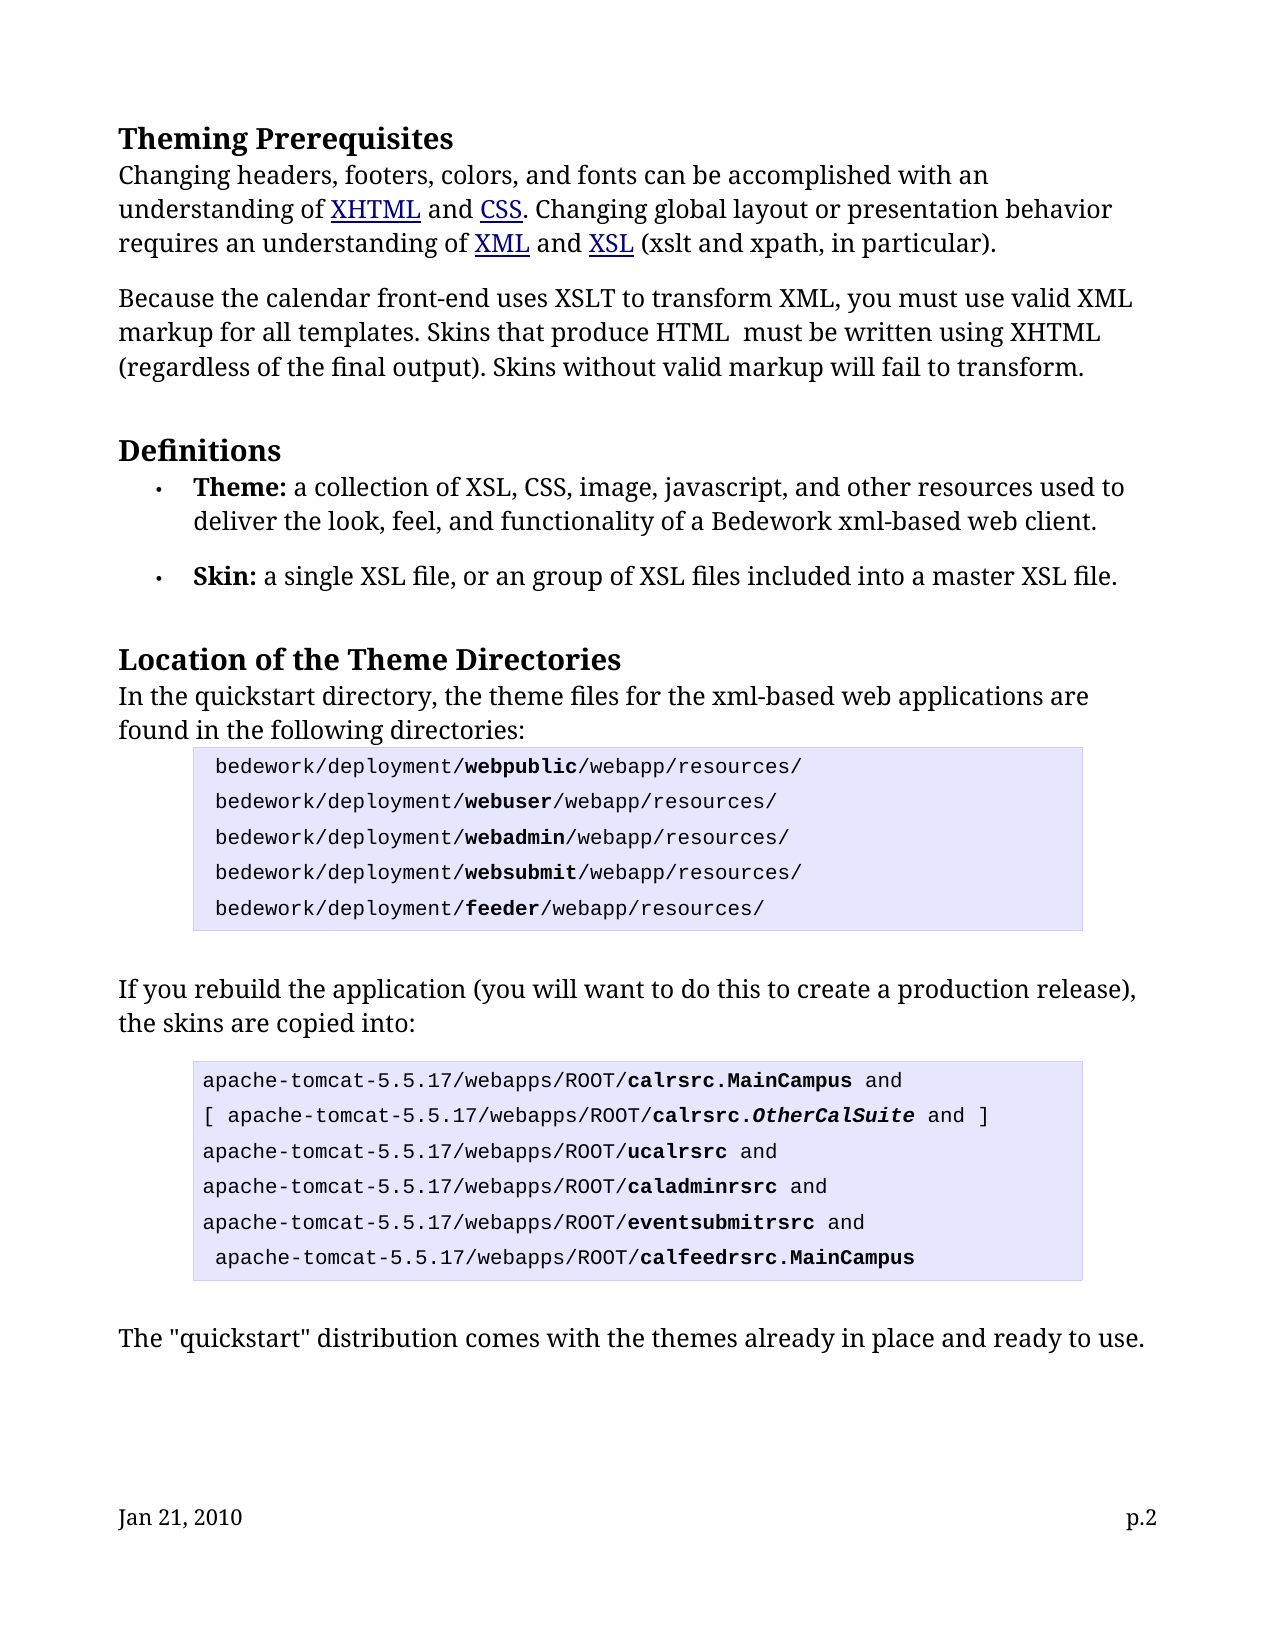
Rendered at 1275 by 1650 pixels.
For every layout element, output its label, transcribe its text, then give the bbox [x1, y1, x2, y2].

list Skin: a single XSL file, or an group of XSL files included into a master XSL file. [156, 559, 1157, 593]
text The "quickstart" distribution comes with the themes already in place and ready to use. [118, 1321, 1157, 1355]
subtitle Location of the Theme Directories [118, 639, 1157, 679]
text Because the calendar front-end uses XSLT to transform XML, you must use valid XML markup for all templates. Skins that produce HTML must be written using XHTML (regardless of the final output). Skins without valid markup will fail to transform. [118, 281, 1157, 383]
list Theme: a collection of XSL, CSS, image, javascript, and other resources used to deliver the look, feel, and functionality of a Bedework xml-based web client. [156, 469, 1157, 538]
text In the quickstart directory, the theme files for the xml-based web applications are found in the following directories: [118, 679, 1157, 747]
subtitle Theming Prerequisites [118, 118, 1157, 158]
text Changing headers, footers, colors, and fonts can be accomplished with an understanding of XHTML and CSS. Changing global layout or presentation behavior requires an understanding of XML and XSL (xslt and xpath, in particular). [118, 158, 1157, 260]
text bedework/deployment/webpublic/webapp/resources/ [194, 748, 1082, 780]
subtitle Definitions [118, 430, 1157, 469]
text apache-tomcat-5.5.17/webapps/ROOT/calrsrc.MainCampus and [ apache-tomcat-5.5.17/webapps/ROOT/calrsrc.OtherCalSuite and ] [194, 1062, 1082, 1129]
text If you rebuild the application (you will want to do this to create a production release), the skins are copied into: [118, 972, 1157, 1040]
text apache-tomcat-5.5.17/webapps/ROOT/ucalrsrc and apache-tomcat-5.5.17/webapps/ROOT/caladminrsrc and apache-tomcat-5.5.17/webapps/ROOT/eventsubmitrsrc and apache-tomcat-5.5.17/webapps/ROOT/calfeedrsrc.MainCampus [194, 1132, 1082, 1280]
text bedework/deployment/webuser/webapp/resources/ bedework/deployment/webadmin/webapp/resources/ bedework/deployment/websubmit/webapp/resources/ bedework/deployment/feeder/webapp/resources/ [194, 782, 1082, 930]
